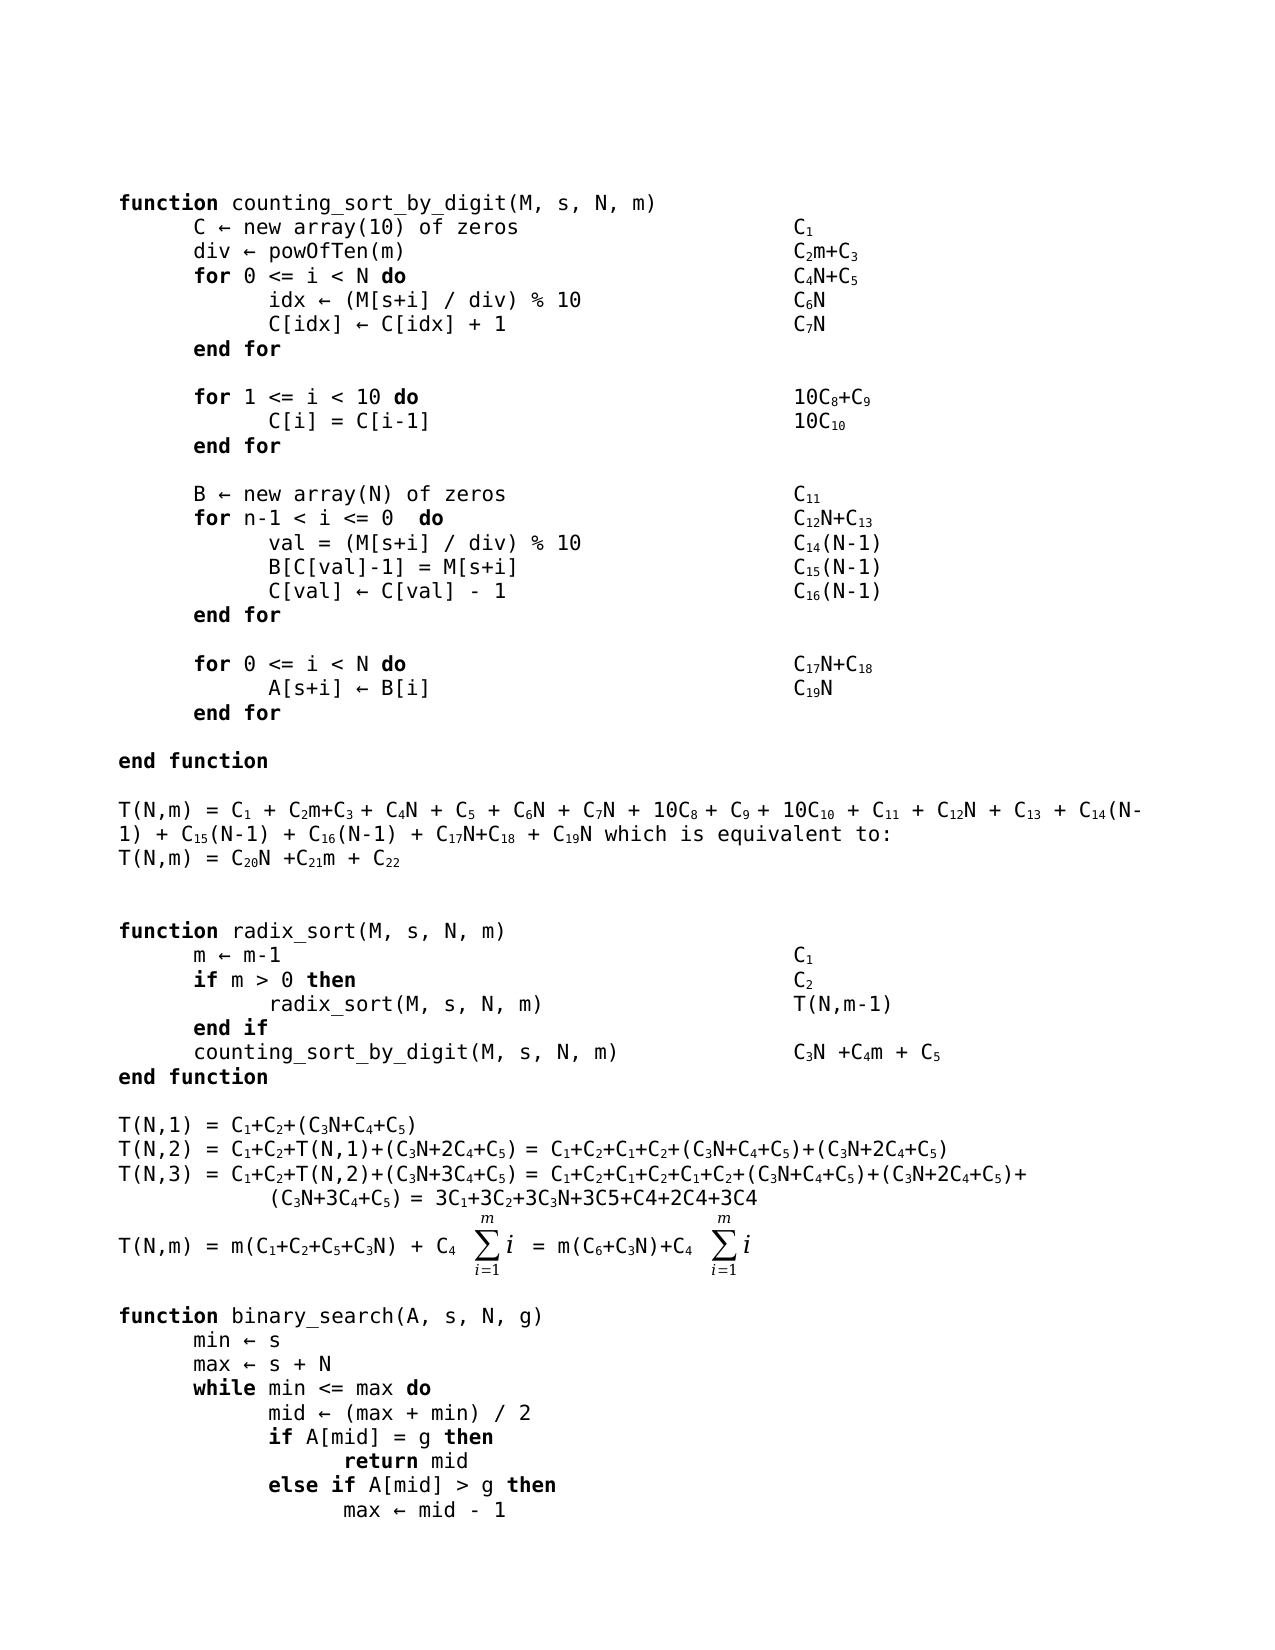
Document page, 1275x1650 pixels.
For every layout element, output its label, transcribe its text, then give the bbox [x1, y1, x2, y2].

text for 0 <= i < N do C17N+C18 [118, 652, 1157, 676]
text T(N,1) = C1+C2+(C3N+C4+C5) [118, 1113, 1157, 1137]
text idx ← (M[s+i] / div) % 10 C6N [118, 288, 1157, 312]
text C[val] ← C[val] - 1 C16(N-1) [118, 579, 1157, 603]
text m ← m-1 C1 [118, 943, 1157, 968]
text C[idx] ← C[idx] + 1 C7N [118, 312, 1157, 337]
text return mid [118, 1449, 1157, 1473]
text B[C[val]-1] = M[s+i] C15(N-1) [118, 555, 1157, 579]
text div ← powOfTen(m) C2m+C3 [118, 239, 1157, 264]
text end for [118, 701, 1157, 725]
text val = (M[s+i] / div) % 10 C14(N-1) [118, 531, 1157, 555]
text A[s+i] ← B[i] C19N [118, 676, 1157, 701]
text T(N,m) = C1 + C2m+C3 + C4N + C5 + C6N + C7N + 10C8 + C9 + 10C10 + C11 + C12N + C13 + C14(N-1) + C15(N-1) + C16(N-1) + C17N+C18 + C19N which is equivalent to: [118, 798, 1157, 846]
text if A[mid] = g then [118, 1425, 1157, 1449]
text end for [118, 337, 1157, 361]
text max ← mid - 1 [118, 1498, 1157, 1522]
text C[i] = C[i-1] 10C10 [118, 409, 1157, 434]
text for 1 <= i < 10 do 10C8+C9 [118, 385, 1157, 409]
text function radix_sort(M, s, N, m) [118, 919, 1157, 943]
text end for [118, 603, 1157, 628]
text T(N,m) = C20N +C21m + C22 [118, 846, 1157, 871]
text max ← s + N [118, 1352, 1157, 1376]
text T(N,3) = C1+C2+T(N,2)+(C3N+3C4+C5) = C1+C2+C1+C2+C1+C2+(C3N+C4+C5)+(C3N+2C4+C5)+ (C3N+3C4+C5) = 3C1+3C2+3C3N+3C5+C4+2C4+3C4 [118, 1162, 1157, 1210]
text else if A[mid] > g then [118, 1473, 1157, 1498]
text end for [118, 434, 1157, 458]
text function counting_sort_by_digit(M, s, N, m) [118, 191, 1157, 215]
text counting_sort_by_digit(M, s, N, m) C3N +C4m + C5 [118, 1040, 1157, 1065]
text for 0 <= i < N do C4N+C5 [118, 264, 1157, 288]
text radix_sort(M, s, N, m) T(N,m-1) [118, 992, 1157, 1016]
text while min <= max do [118, 1376, 1157, 1401]
text T(N,2) = C1+C2+T(N,1)+(C3N+2C4+C5) = C1+C2+C1+C2+(C3N+C4+C5)+(C3N+2C4+C5) [118, 1137, 1157, 1162]
text min ← s [118, 1328, 1157, 1352]
text end function [118, 749, 1157, 773]
text end if [118, 1016, 1157, 1040]
text for n-1 < i <= 0 do C12N+C13 [118, 506, 1157, 531]
text C ← new array(10) of zeros C1 [118, 215, 1157, 239]
text end function [118, 1065, 1157, 1089]
text if m > 0 then C2 [118, 968, 1157, 992]
text T(N,m) = m(C1+C2+C5+C3N) + C4= m(C6+C3N)+C4 [118, 1210, 1157, 1279]
text mid ← (max + min) / 2 [118, 1401, 1157, 1425]
text B ← new array(N) of zeros C11 [118, 482, 1157, 506]
text function binary_search(A, s, N, g) [118, 1304, 1157, 1328]
